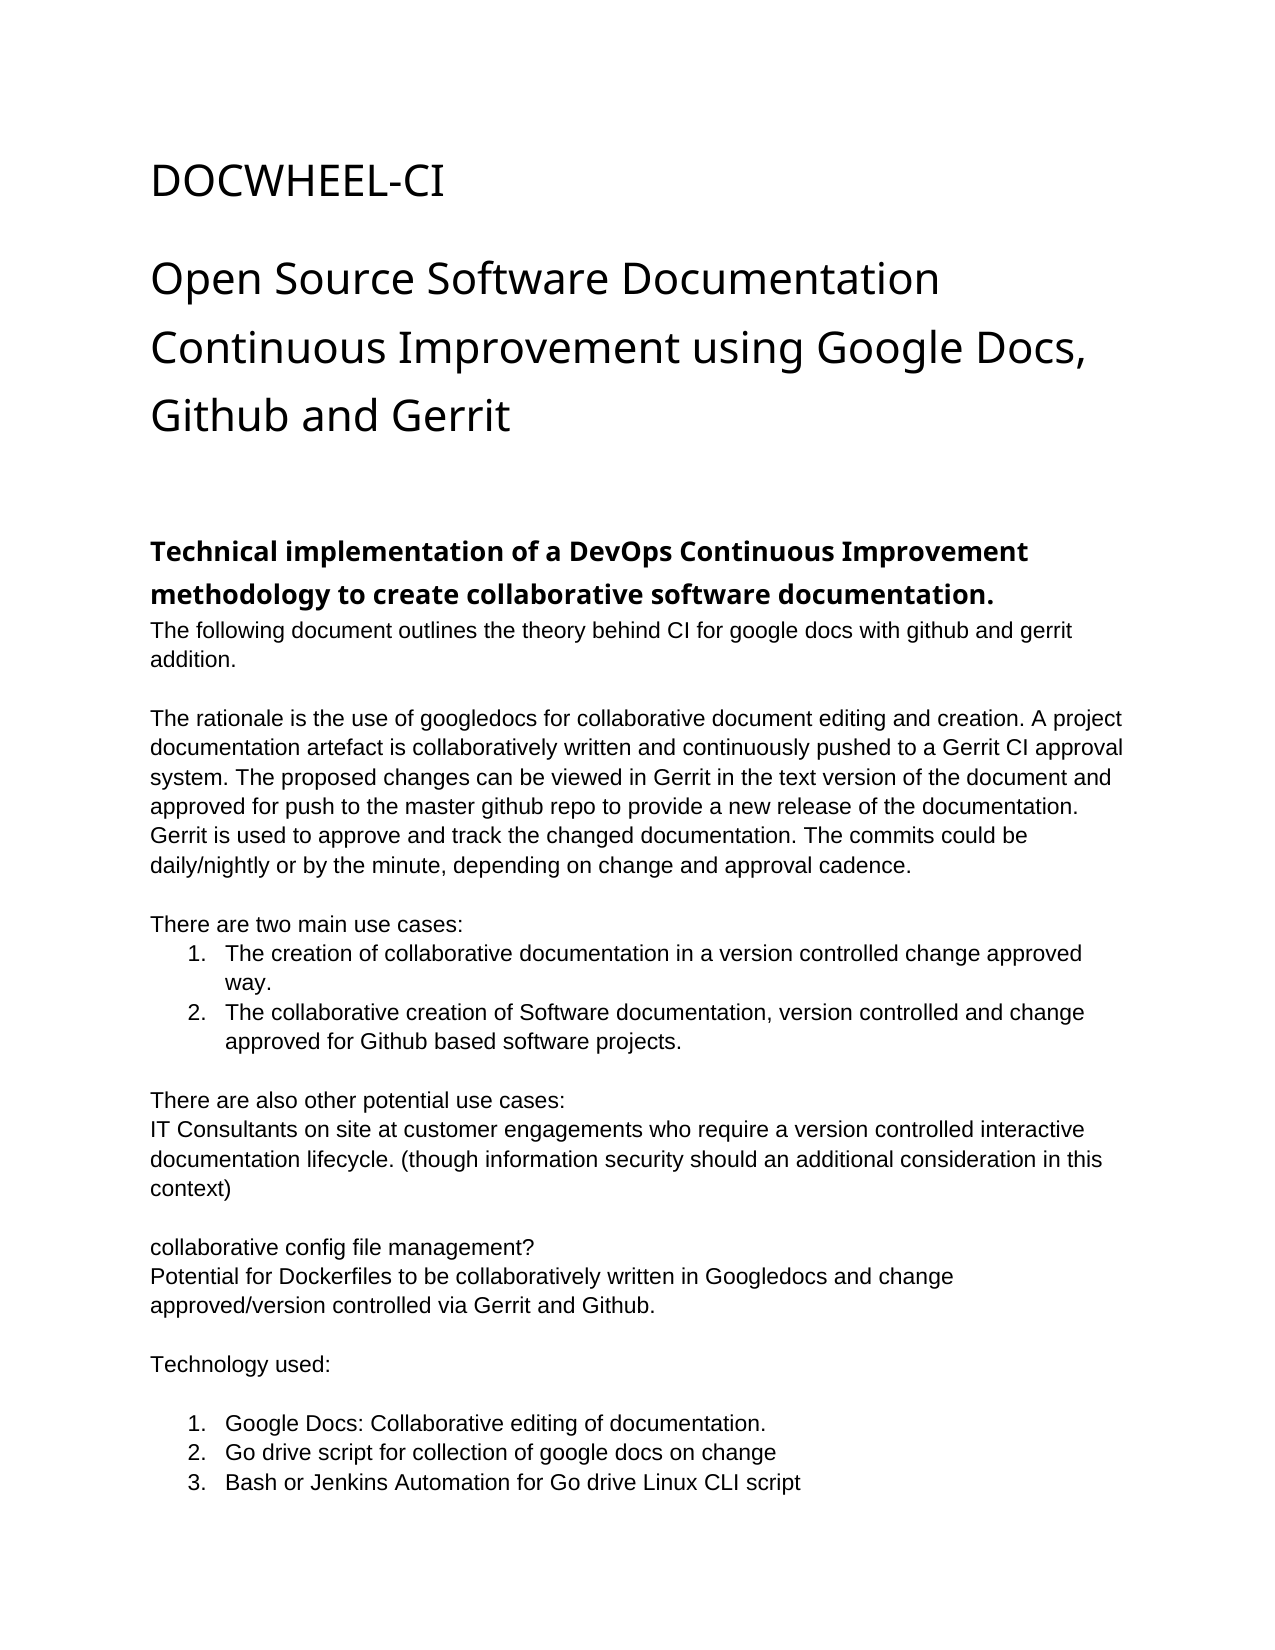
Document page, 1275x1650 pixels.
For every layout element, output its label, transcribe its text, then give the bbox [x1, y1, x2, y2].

list The collaborative creation of Software documentation, version controlled and change approved for Github based software projects. [187, 999, 1125, 1054]
text Technology used: [150, 1352, 1125, 1377]
list The creation of collaborative documentation in a version controlled change approved way. [187, 941, 1125, 996]
text IT Consultants on site at customer engagements who require a version controlled interactive documentation lifecycle. (though information security should an additional consideration in this context) [150, 1117, 1125, 1201]
list Bash or Jenkins Automation for Go drive Linux CLI script [187, 1469, 1125, 1495]
title DOCWHEEL-CI [150, 150, 1125, 209]
text Potential for Dockerfiles to be collaboratively written in Googledocs and change approved/version controlled via Gerrit and Github. [150, 1264, 1125, 1319]
text There are two main use cases: [150, 911, 1125, 937]
list Go drive script for collection of google docs on change [187, 1440, 1125, 1466]
subtitle Technical implementation of a DevOps Continuous Improvement methodology to create collaborative software documentation. [150, 533, 1125, 612]
text collaborative config file management? [150, 1234, 1125, 1260]
text There are also other potential use cases: [150, 1087, 1125, 1113]
text The rationale is the use of googledocs for collaborative document editing and creation. A project documentation artefact is collaboratively written and continuously pushed to a Gerrit CI approval system. The proposed changes can be viewed in Gerrit in the text version of the document and approved for push to the master github repo to provide a new release of the documentation. Gerrit is used to approve and track the changed documentation. The commits could be daily/nightly or by the minute, depending on change and approval cadence. [150, 706, 1125, 878]
text The following document outlines the theory behind CI for google docs with github and gerrit addition. [150, 617, 1125, 672]
list Google Docs: Collaborative editing of documentation. [187, 1411, 1125, 1436]
title Open Source Software Documentation Continuous Improvement using Google Docs, Github and Gerrit [150, 248, 1125, 444]
